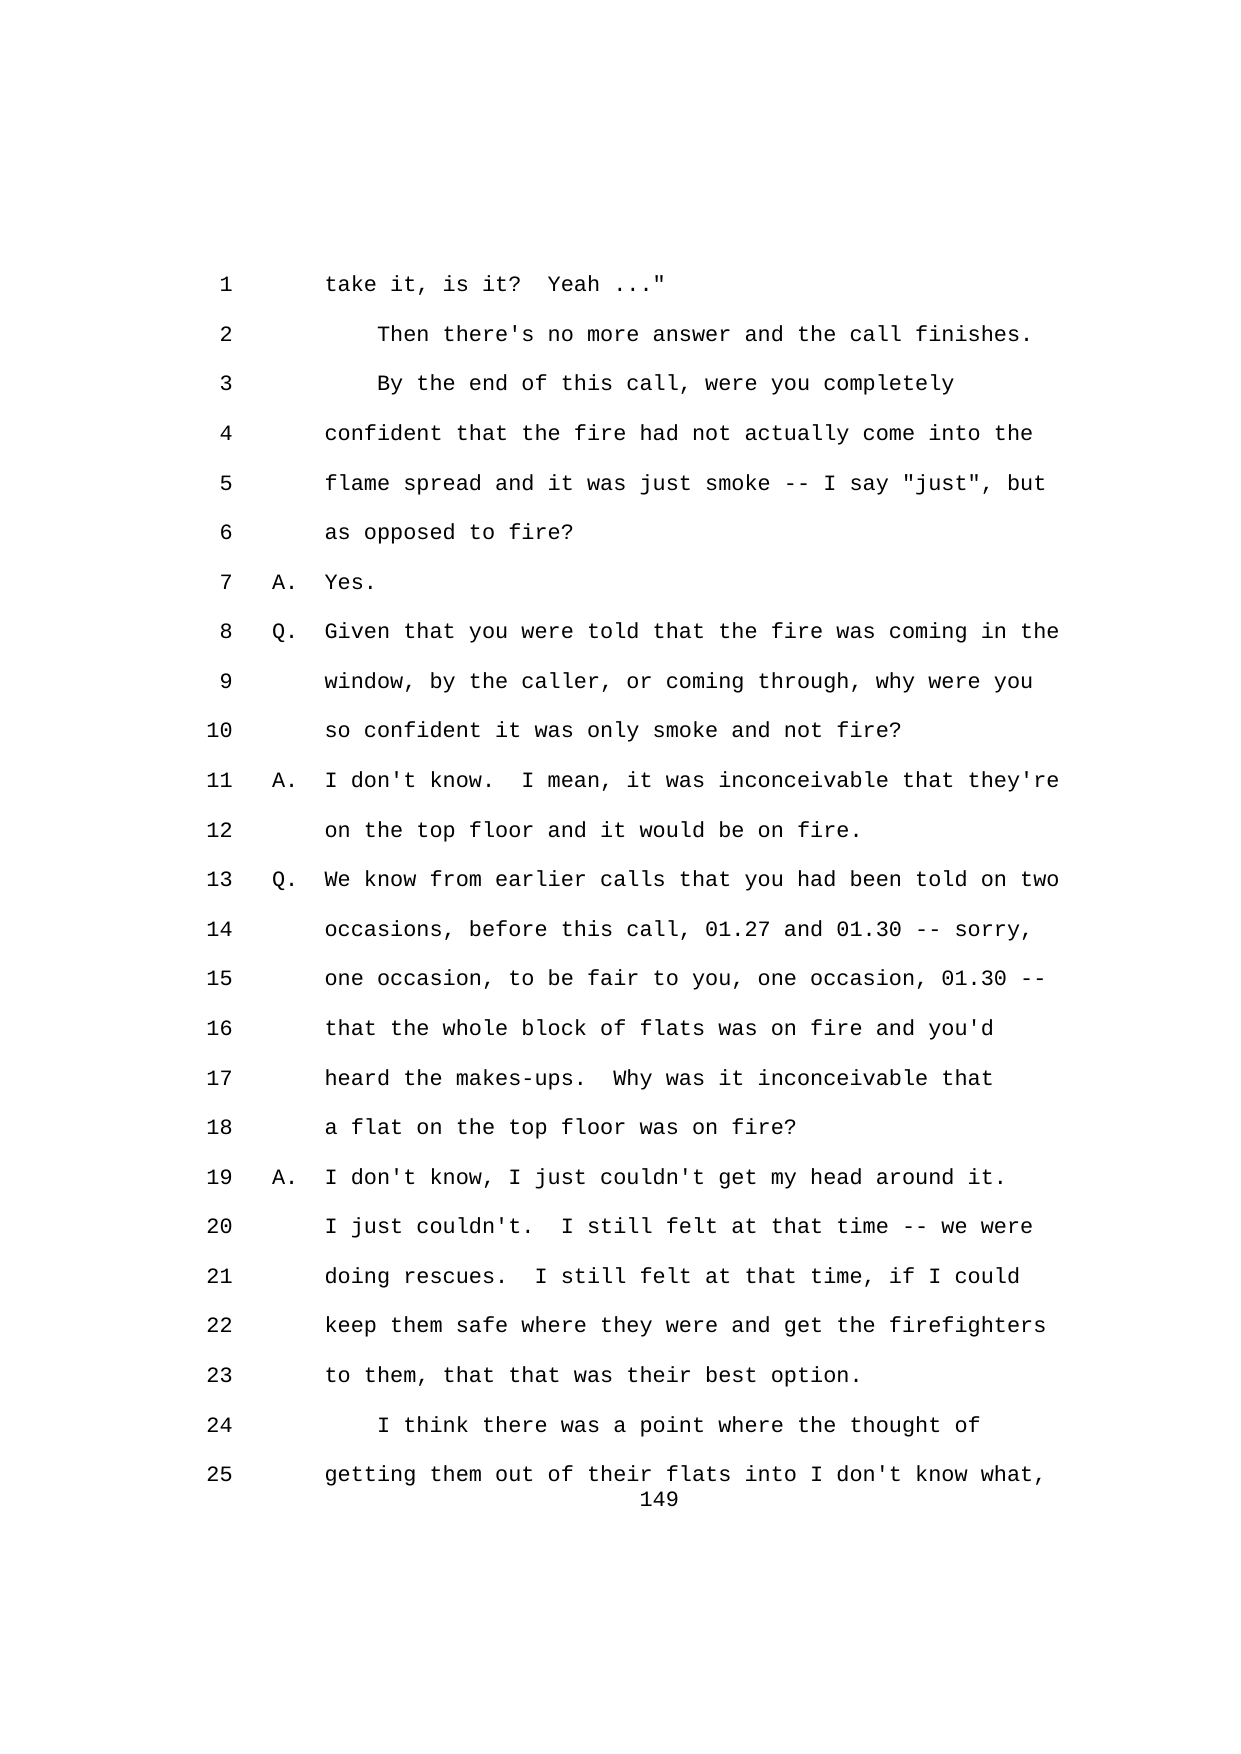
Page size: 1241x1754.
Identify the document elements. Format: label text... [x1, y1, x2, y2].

text 6 as opposed to fire? [75, 521, 1165, 546]
text 16 that the whole block of flats was on fire and you'd [75, 1017, 1165, 1042]
text 2 Then there's no more answer and the call finishes. [75, 323, 1165, 348]
text 14 occasions, before this call, 01.27 and 01.30 -- sorry, [75, 918, 1165, 943]
text 8 Q. Given that you were told that the fire was coming in the [75, 620, 1165, 645]
text 19 A. I don't know, I just couldn't get my head around it. [75, 1166, 1165, 1191]
text 3 By the end of this call, were you completely [75, 372, 1165, 397]
text 1 take it, is it? Yeah ..." [75, 273, 1165, 298]
text 13 Q. We know from earlier calls that you had been told on two [75, 868, 1165, 893]
text 23 to them, that that was their best option. [75, 1364, 1165, 1389]
text 11 A. I don't know. I mean, it was inconceivable that they're [75, 769, 1165, 794]
text 7 A. Yes. [75, 571, 1165, 596]
text 12 on the top floor and it would be on fire. [75, 819, 1165, 843]
text 24 I think there was a point where the thought of [75, 1414, 1165, 1438]
text 20 I just couldn't. I still felt at that time -- we were [75, 1215, 1165, 1240]
text 21 doing rescues. I still felt at that time, if I could [75, 1265, 1165, 1290]
text 25 getting them out of their flats into I don't know what, [75, 1463, 1165, 1488]
text 18 a flat on the top floor was on fire? [75, 1116, 1165, 1141]
text 17 heard the makes-ups. Why was it inconceivable that [75, 1067, 1165, 1091]
text 10 so confident it was only smoke and not fire? [75, 719, 1165, 744]
text 9 window, by the caller, or coming through, why were you [75, 670, 1165, 695]
text 22 keep them safe where they were and get the firefighters [75, 1314, 1165, 1339]
text 15 one occasion, to be fair to you, one occasion, 01.30 -- [75, 967, 1165, 992]
text 4 confident that the fire had not actually come into the [75, 422, 1165, 447]
text 5 flame spread and it was just smoke -- I say "just", but [75, 472, 1165, 496]
text 149 [75, 1488, 1165, 1513]
